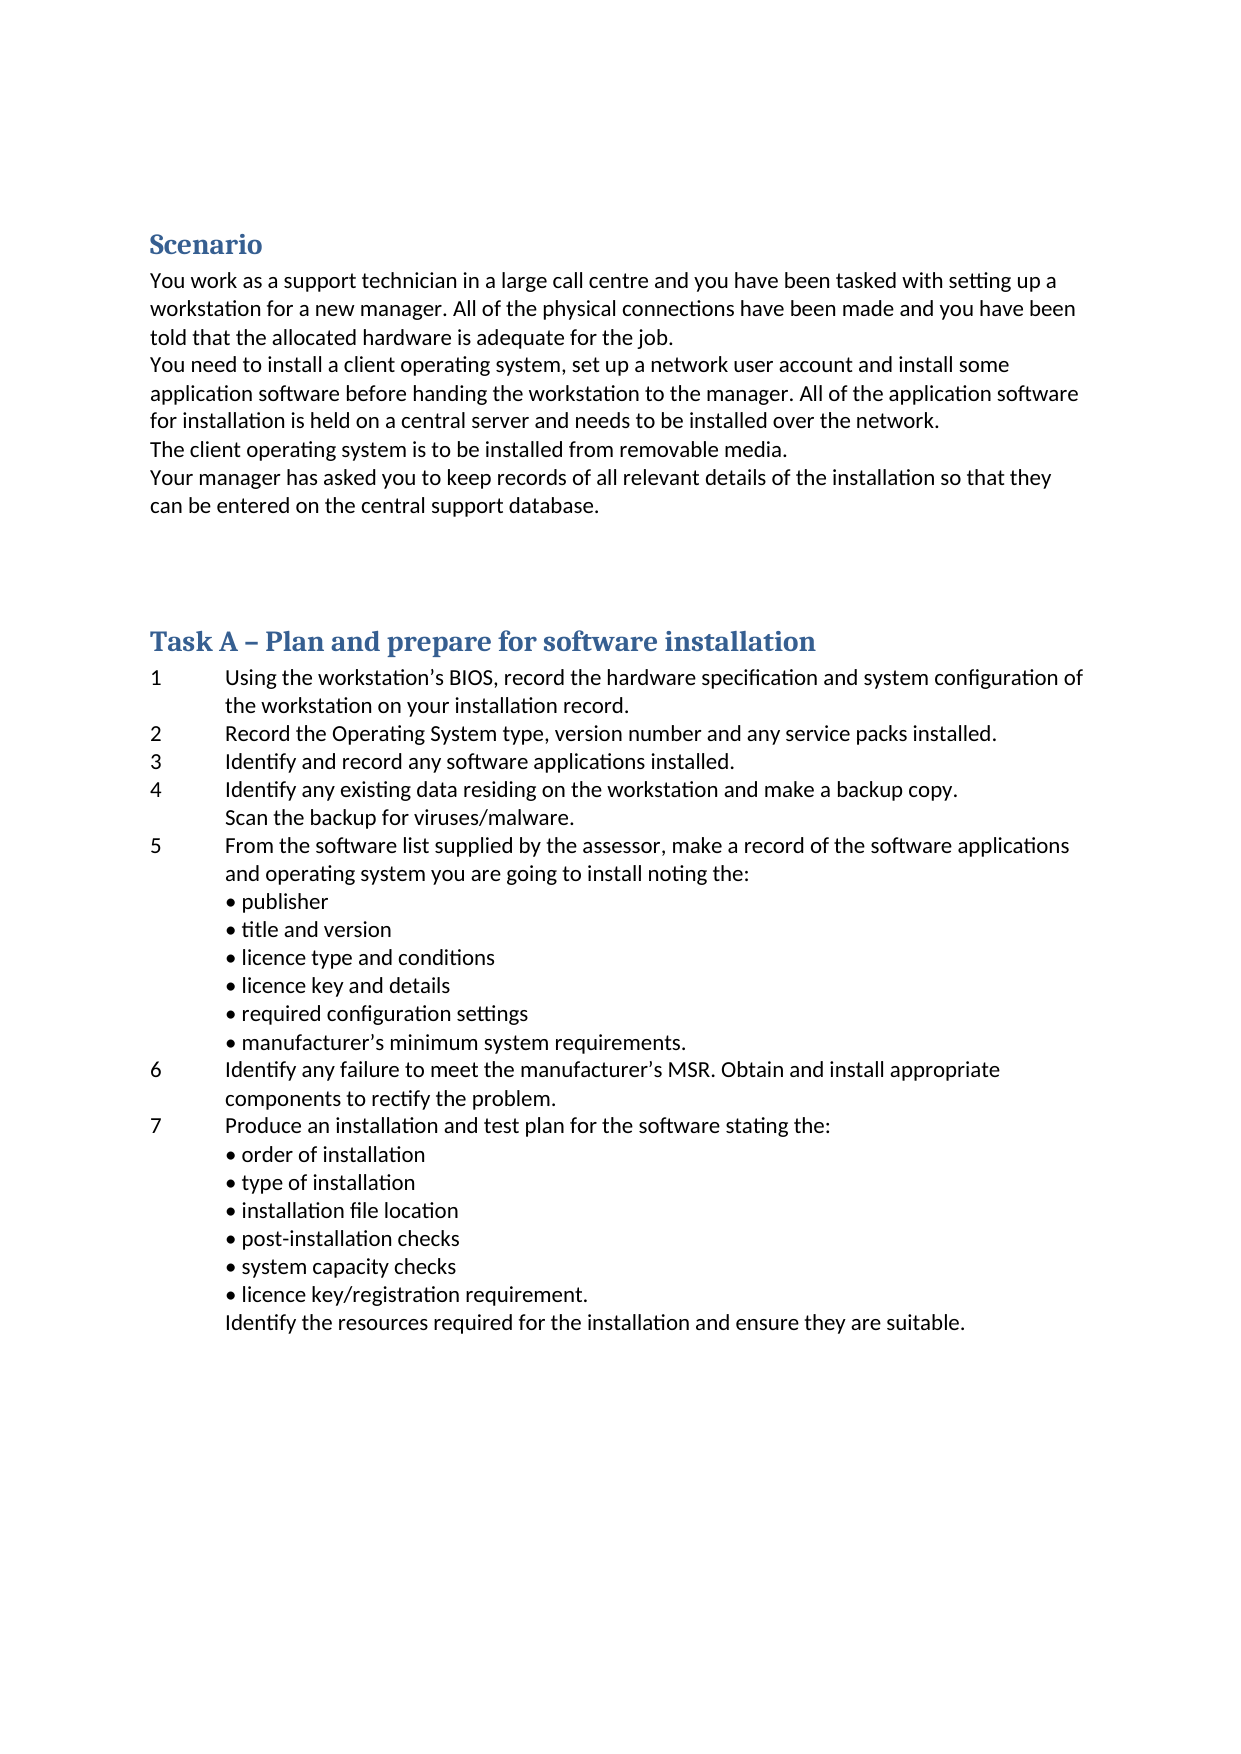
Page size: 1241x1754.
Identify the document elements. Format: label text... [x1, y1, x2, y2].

text 4 Identify any existing data residing on the workstation and make a backup copy. [150, 775, 1090, 803]
text • post-installation checks [225, 1224, 1090, 1252]
text Scan the backup for viruses/malware. [150, 803, 1090, 831]
text 6 Identify any failure to meet the manufacturer’s MSR. Obtain and install appropriate components to rectify the problem. [150, 1056, 1090, 1112]
text • licence type and conditions [225, 943, 1090, 972]
subtitle Scenario [150, 228, 1090, 262]
text Identify the resources required for the installation and ensure they are suitable. [150, 1308, 1090, 1336]
text 3 Identify and record any software applications installed. [150, 747, 1090, 775]
text • publisher [225, 887, 1090, 916]
text • manufacturer’s minimum system requirements. [150, 1028, 1090, 1056]
text You need to install a client operating system, set up a network user account and install some application software before handing the workstation to the manager. All of the application software for installation is held on a central server and needs to be installed over the network. [150, 351, 1090, 435]
text 7 Produce an installation and test plan for the software stating the: [150, 1112, 1090, 1140]
text 2 Record the Operating System type, version number and any service packs installed. [150, 719, 1090, 747]
text • required configuration settings [225, 999, 1090, 1028]
text • order of installation [225, 1140, 1090, 1168]
subtitle Task A – Plan and prepare for software installation [150, 625, 1090, 658]
text • installation file location [225, 1196, 1090, 1224]
text • licence key and details [225, 972, 1090, 999]
text The client operating system is to be installed from removable media. [150, 435, 1090, 463]
text • type of installation [225, 1168, 1090, 1196]
text • system capacity checks [225, 1252, 1090, 1280]
text 1 Using the workstation’s BIOS, record the hardware specification and system configuration of the workstation on your installation record. [150, 663, 1090, 719]
text • licence key/registration requirement. [225, 1280, 1090, 1308]
text Your manager has asked you to keep records of all relevant details of the installation so that they can be entered on the central support database. [150, 463, 1090, 519]
text You work as a support technician in a large call centre and you have been tasked with setting up a workstation for a new manager. All of the physical connections have been made and you have been told that the allocated hardware is adequate for the job. [150, 267, 1090, 351]
text 5 From the software list supplied by the assessor, make a record of the software applications and operating system you are going to install noting the: [150, 831, 1090, 887]
text • title and version [225, 916, 1090, 943]
